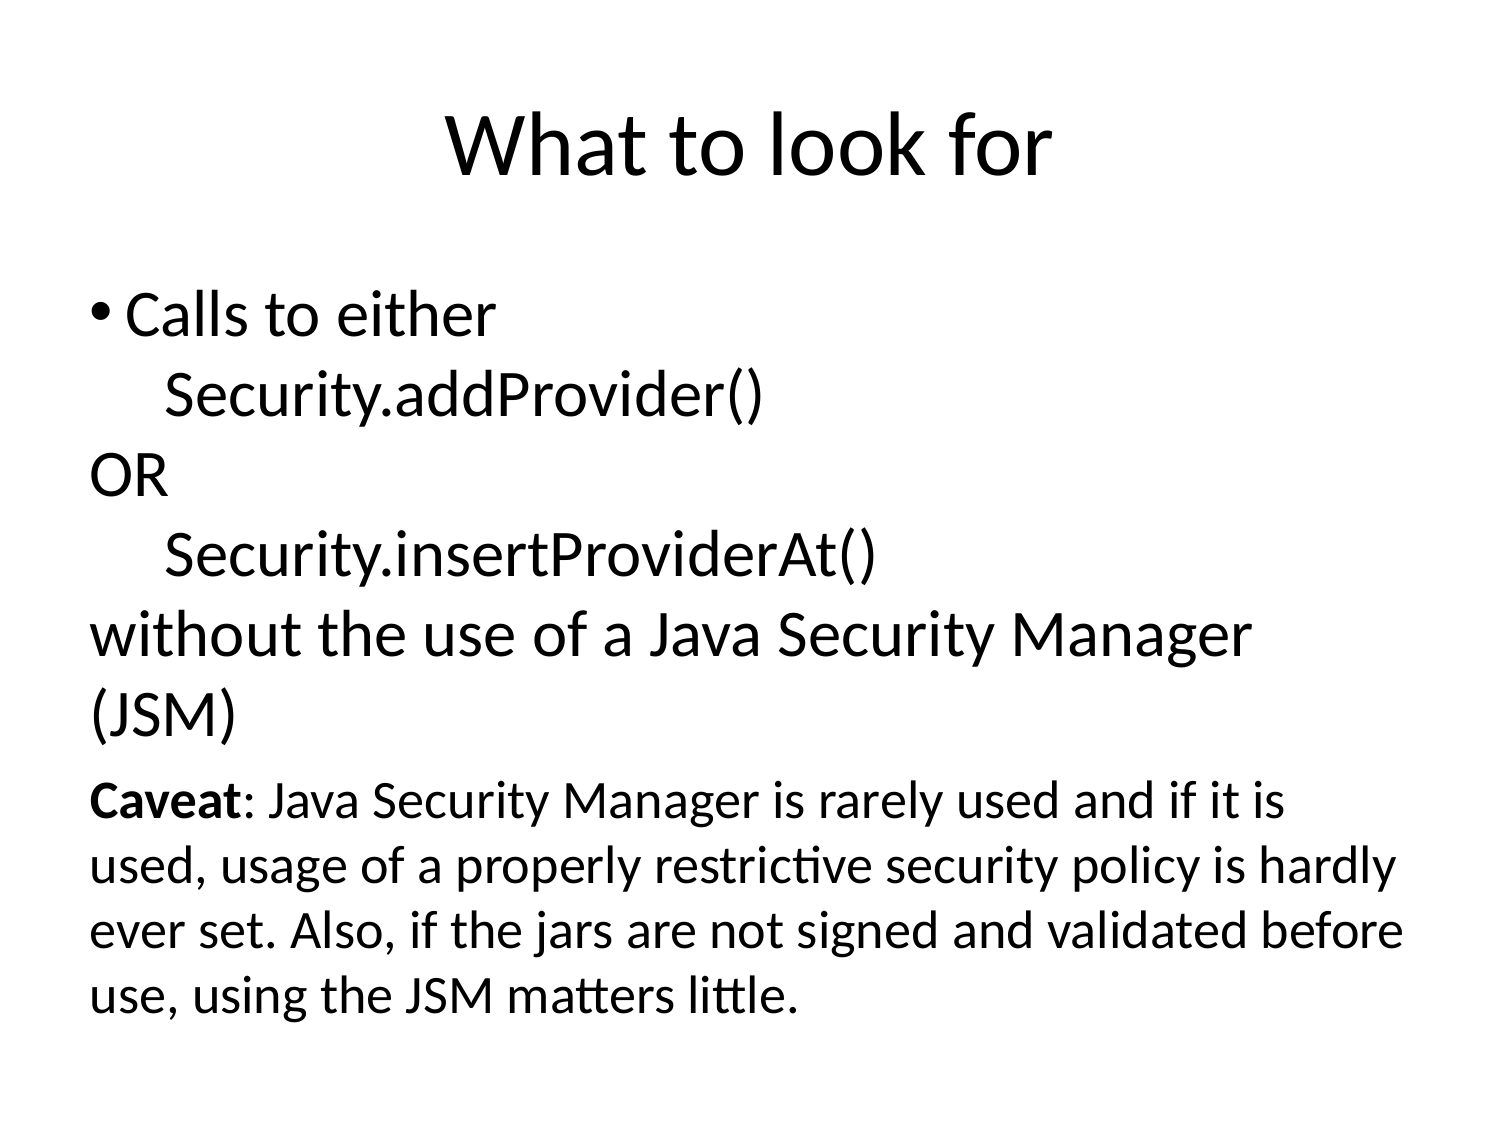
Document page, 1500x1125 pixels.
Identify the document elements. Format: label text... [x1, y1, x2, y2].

text_box Calls to either Security.addProvider() OR Security.insertProviderAt() without the use of a Java Security Manager (JSM) Caveat: Java Security Manager is rarely used and if it is used, usage of a properly restrictive security policy is hardly ever set. Also, if the jars are not signed and validated before use, using the JSM matters little. [75, 262, 1425, 1005]
text_box What to look for [75, 45, 1425, 233]
